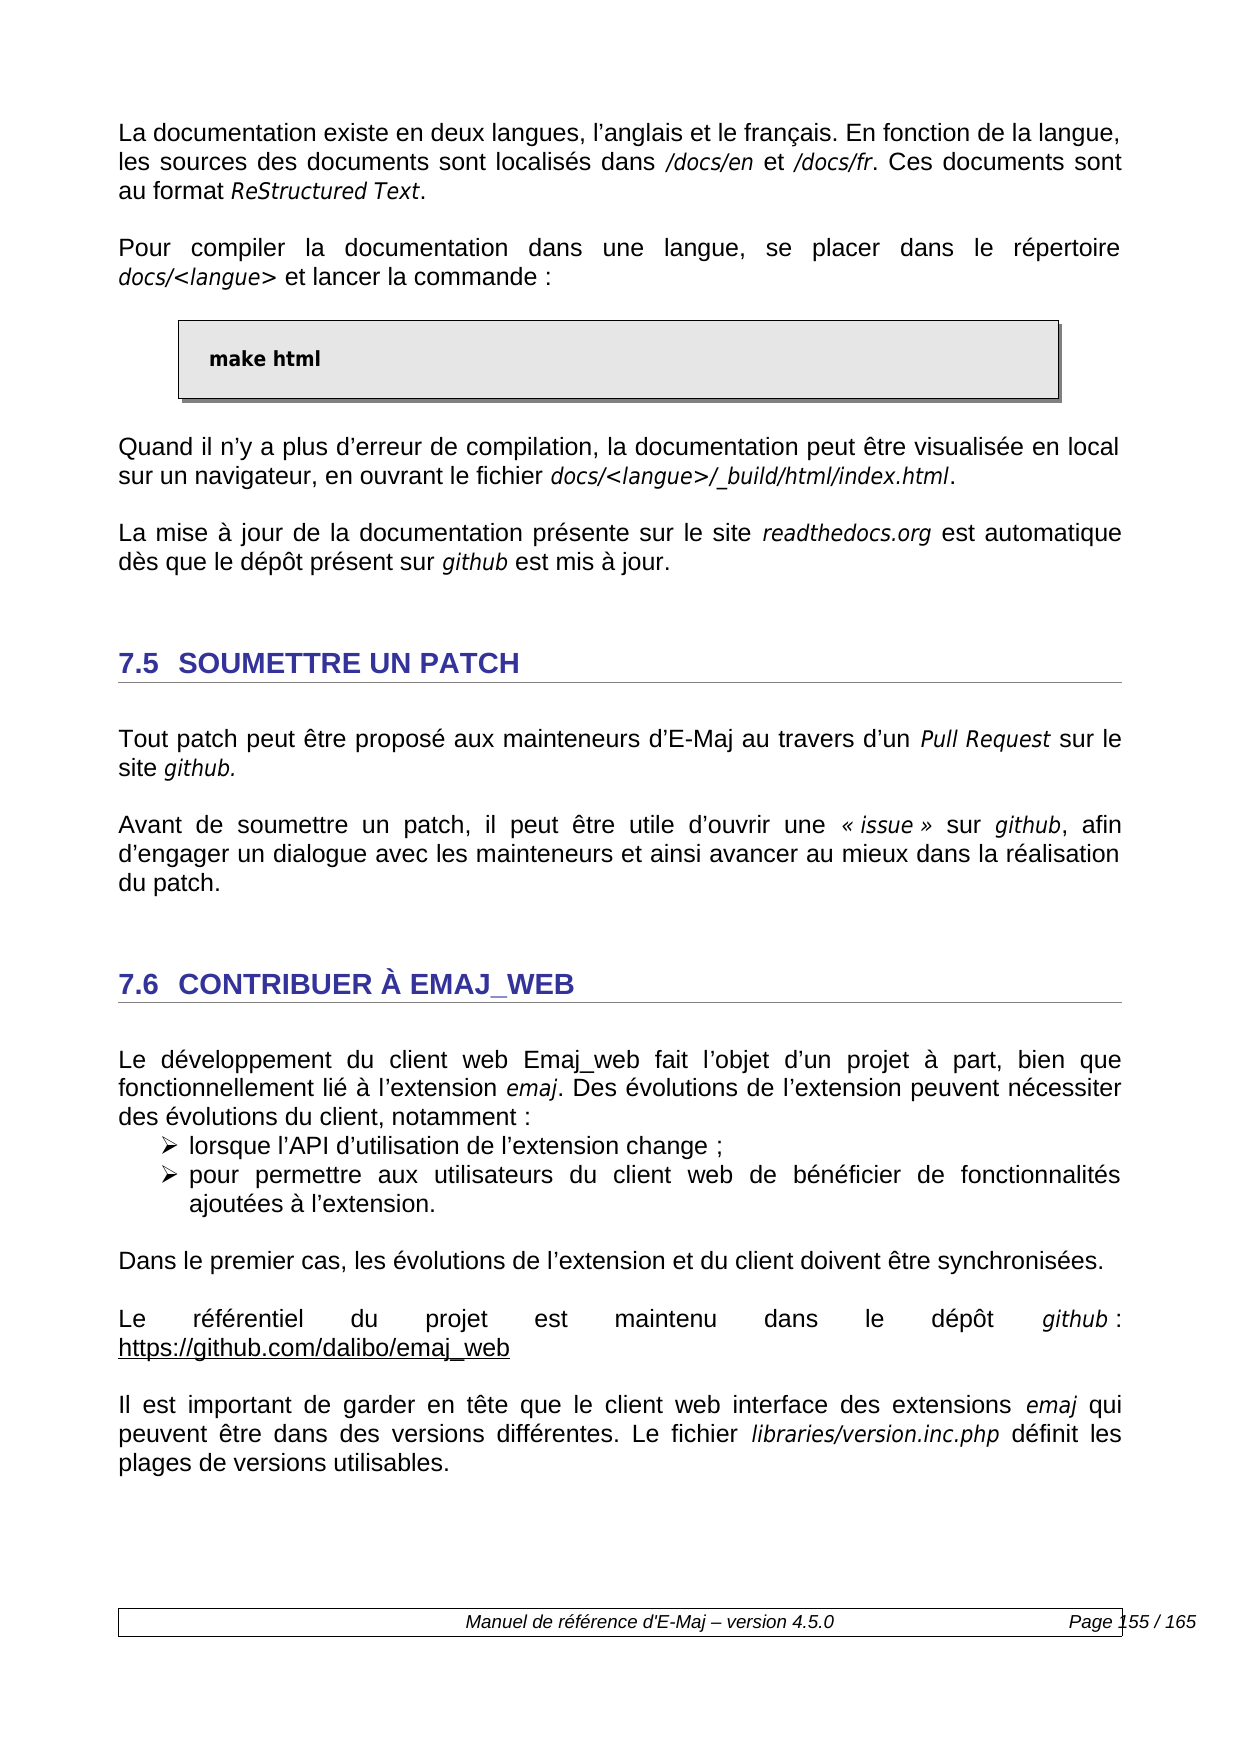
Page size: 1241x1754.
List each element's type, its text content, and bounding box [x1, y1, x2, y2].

text Pour compiler la documentation dans une langue, se placer dans le répertoire docs/<langue> et lancer la commande : [118, 233, 1122, 291]
text Il est important de garder en tête que le client web interface des extensions emaj qui peuvent être dans des versions différentes. Le fichier libraries/version.inc.php définit les plages de versions utilisables. [118, 1390, 1122, 1477]
subtitle Contribuer à Emaj_web [118, 967, 1122, 1002]
text La documentation existe en deux langues, l’anglais et le français. En fonction de la langue, les sources des documents sont localisés dans /docs/en et /docs/fr. Ces documents sont au format ReStructured Text. [118, 118, 1122, 204]
list pour permettre aux utilisateurs du client web de bénéficier de fonctionnalités ajoutées à l’extension. [159, 1160, 1122, 1217]
list lorsque l’API d’utilisation de l’extension change ; [159, 1131, 1122, 1160]
text Dans le premier cas, les évolutions de l’extension et du client doivent être synchronisées. [118, 1246, 1122, 1275]
text Le développement du client web Emaj_web fait l’objet d’un projet à part, bien que fonctionnellement lié à l’extension emaj. Des évolutions de l’extension peuvent nécessiter des évolutions du client, notamment : [118, 1045, 1122, 1131]
text La mise à jour de la documentation présente sur le site readthedocs.org est automatique dès que le dépôt présent sur github est mis à jour. [118, 518, 1122, 576]
text Quand il n’y a plus d’erreur de compilation, la documentation peut être visualisée en local sur un navigateur, en ouvrant le fichier docs/<langue>/_build/html/index.html. [118, 432, 1122, 489]
text Le référentiel du projet est maintenu dans le dépôt github : https://github.com/dalibo/emaj_web [118, 1304, 1122, 1361]
text make html [179, 344, 1058, 368]
subtitle Soumettre un patch [118, 646, 1122, 682]
text Avant de soumettre un patch, il peut être utile d’ouvrir une « issue » sur github, afin d’engager un dialogue avec les mainteneurs et ainsi avancer au mieux dans la réalisation du patch. [118, 810, 1122, 897]
text Tout patch peut être proposé aux mainteneurs d’E-Maj au travers d’un Pull Request sur le site github. [118, 724, 1122, 782]
